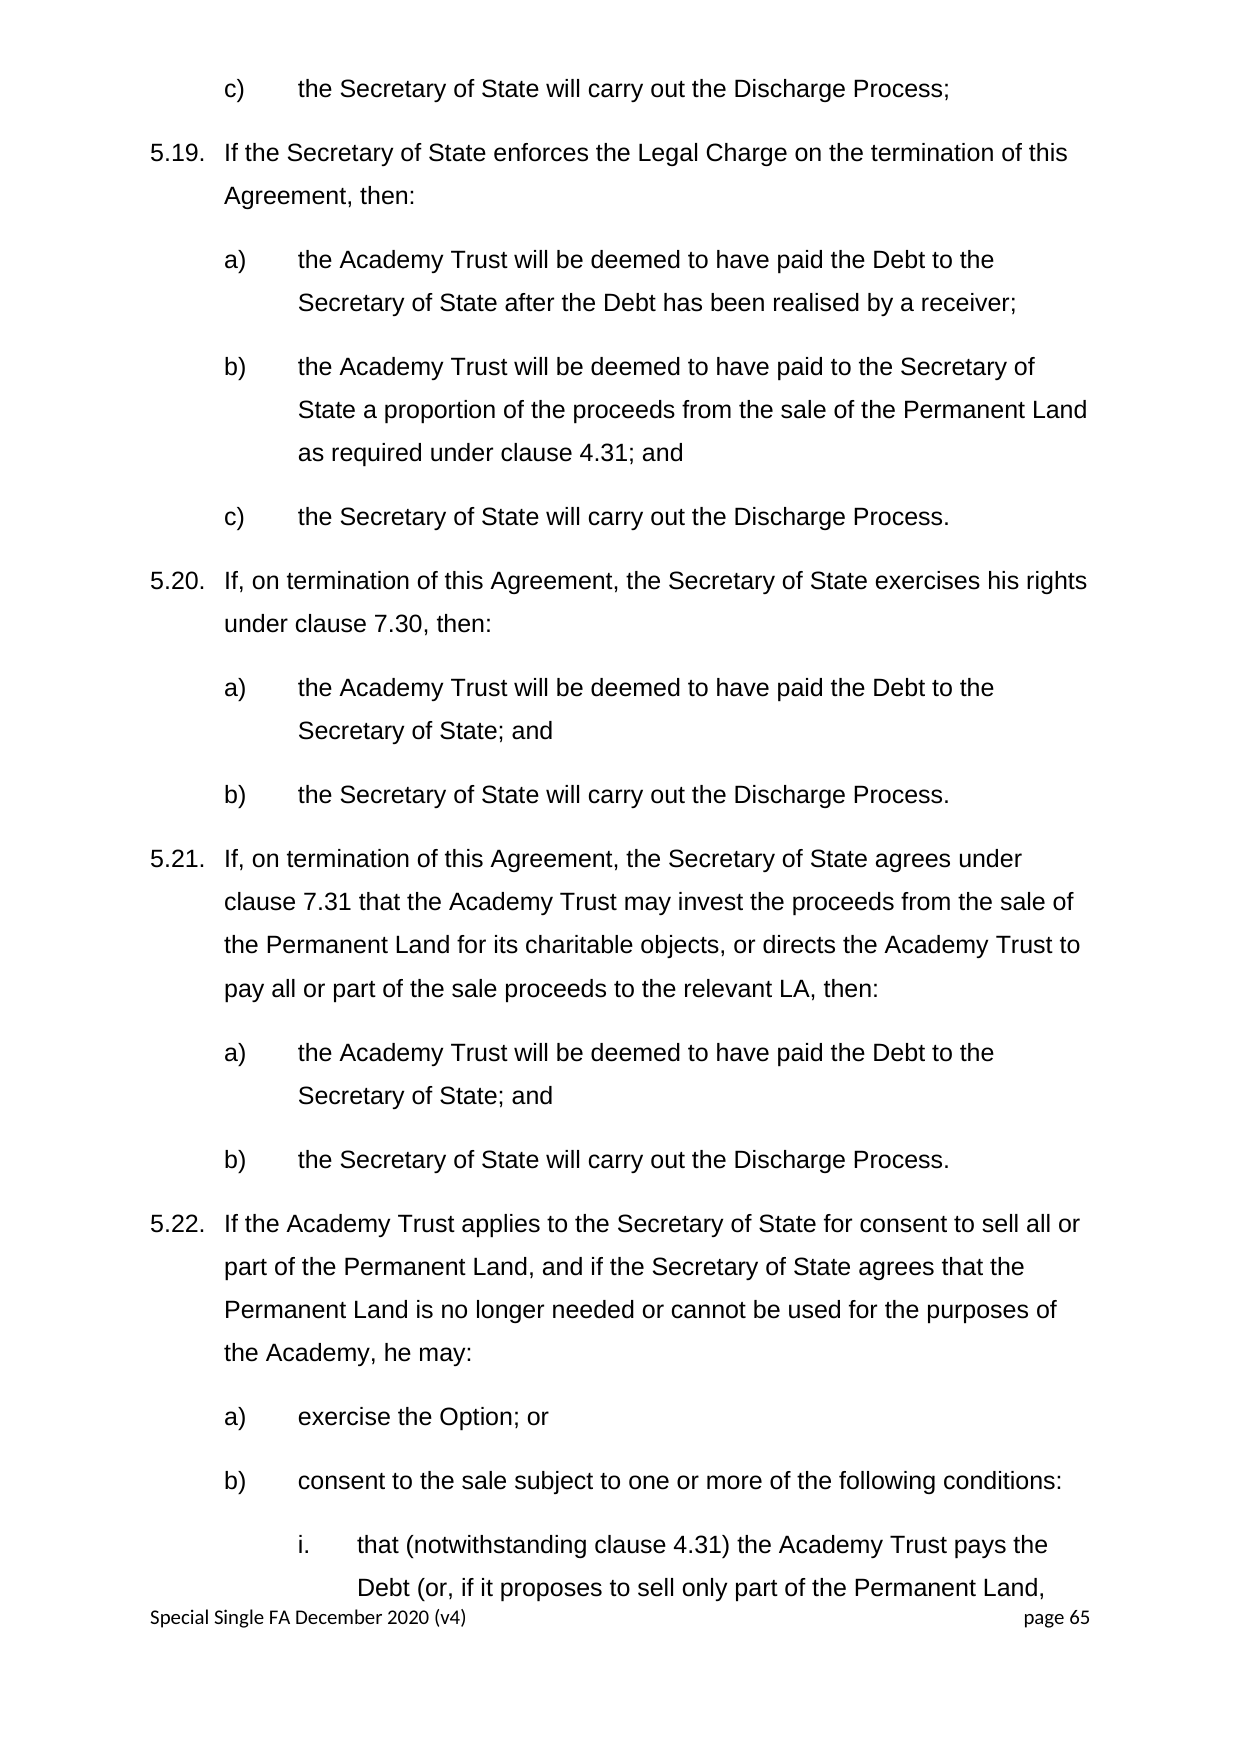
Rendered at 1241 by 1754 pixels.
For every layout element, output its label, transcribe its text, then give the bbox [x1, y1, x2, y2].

list the Secretary of State will carry out the Discharge Process. [224, 1144, 1090, 1173]
list the Academy Trust will be deemed to have paid the Debt to the Secretary of State after the Debt has been realised by a receiver; [224, 245, 1090, 317]
text a) exercise the Option; or [224, 1402, 1090, 1431]
list If, on termination of this Agreement, the Secretary of State exercises his rights under clause 7.30, then: [150, 566, 1090, 638]
list the Academy Trust will be deemed to have paid to the Secretary of State a proportion of the proceeds from the sale of the Permanent Land as required under clause 4.31; and [224, 352, 1090, 467]
list the Secretary of State will carry out the Discharge Process; [224, 74, 1090, 102]
list If the Secretary of State enforces the Legal Charge on the termination of this Agreement, then: [150, 138, 1090, 209]
list If, on termination of this Agreement, the Secretary of State agrees under clause 7.31 that the Academy Trust may invest the proceeds from the sale of the Permanent Land for its charitable objects, or directs the Academy Trust to pay all or part of the sale proceeds to the relevant LA, then: [150, 844, 1090, 1002]
list that (notwithstanding clause 4.31) the Academy Trust pays the Debt (or, if it proposes to sell only part of the Permanent Land, [298, 1530, 1090, 1602]
list the Secretary of State will carry out the Discharge Process. [224, 502, 1090, 531]
text b) consent to the sale subject to one or more of the following conditions: [224, 1466, 1090, 1494]
list the Academy Trust will be deemed to have paid the Debt to the Secretary of State; and [224, 673, 1090, 745]
list If the Academy Trust applies to the Secretary of State for consent to sell all or part of the Permanent Land, and if the Secretary of State agrees that the Permanent Land is no longer needed or cannot be used for the purposes of the Academy, he may: [150, 1208, 1090, 1367]
list the Secretary of State will carry out the Discharge Process. [224, 780, 1090, 809]
list the Academy Trust will be deemed to have paid the Debt to the Secretary of State; and [224, 1037, 1090, 1109]
